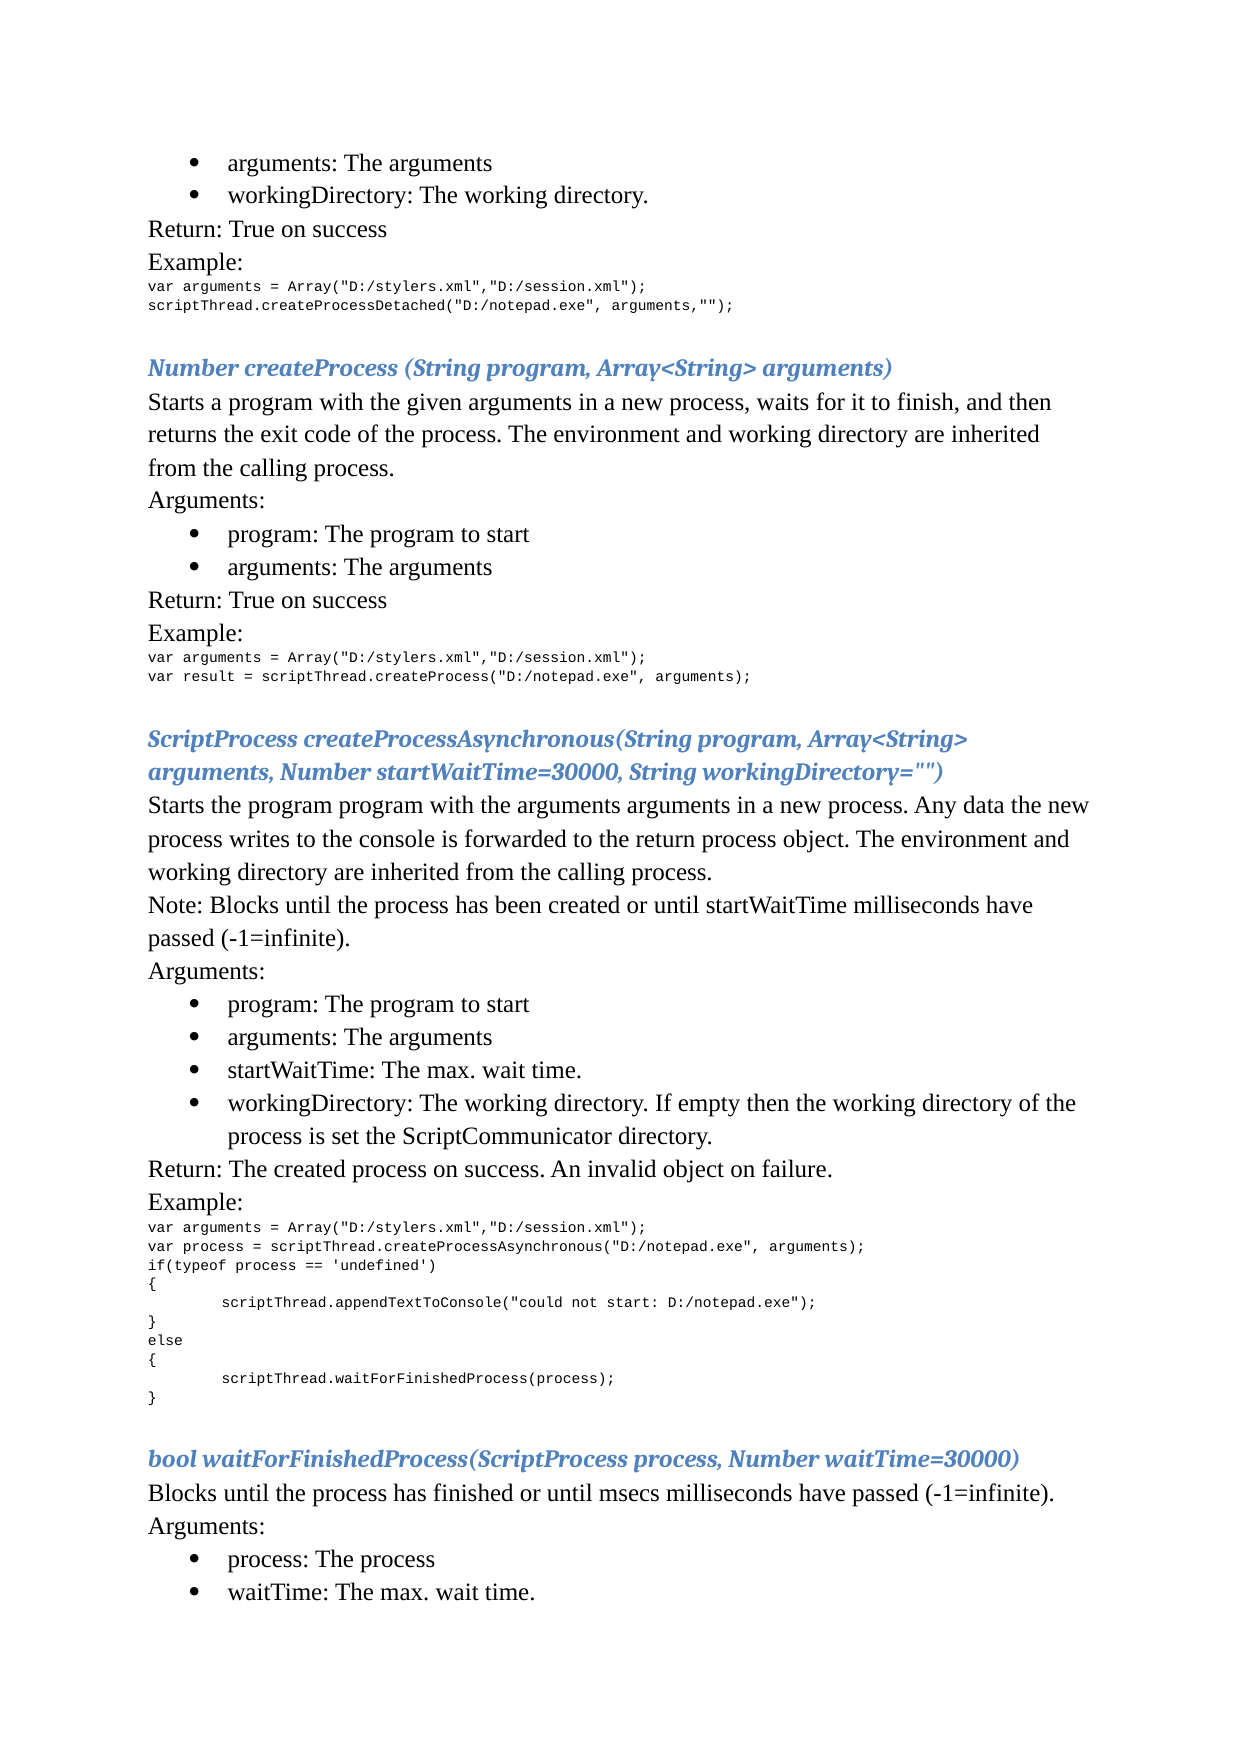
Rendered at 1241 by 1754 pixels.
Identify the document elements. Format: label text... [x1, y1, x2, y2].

text Return: True on success [148, 585, 1093, 613]
text Example: [148, 618, 1093, 646]
text Return: The created process on success. An invalid object on failure. [148, 1154, 1093, 1183]
text scriptThread.createProcessDetached("D:/notepad.exe", arguments,""); [148, 299, 1093, 315]
text } [148, 1315, 1093, 1331]
list waitTime: The max. wait time. [190, 1577, 1093, 1606]
subtitle Number createProcess (String program, Array<String> arguments) [148, 353, 1093, 382]
text Note: Blocks until the process has been created or until startWaitTime milliseconds have passed (-1=infinite). [148, 890, 1093, 951]
list startWaitTime: The max. wait time. [190, 1055, 1093, 1083]
list workingDirectory: The working directory. [190, 181, 1093, 209]
text Example: [148, 247, 1093, 275]
text scriptThread.appendTextToConsole("could not start: D:/notepad.exe"); [148, 1296, 1093, 1312]
text Starts the program program with the arguments arguments in a new process. Any data the new process writes to the console is forwarded to the return process object. The environment and working directory are inherited from the calling process. [148, 791, 1093, 885]
text { [148, 1353, 1093, 1369]
text var arguments = Array("D:/stylers.xml","D:/session.xml"); [148, 1220, 1093, 1236]
text var arguments = Array("D:/stylers.xml","D:/session.xml"); [148, 280, 1093, 296]
text Blocks until the process has finished or until msecs milliseconds have passed (-1=infinite). [148, 1478, 1093, 1507]
list workingDirectory: The working directory. If empty then the working directory of the process is set the ScriptCommunicator directory. [190, 1088, 1093, 1149]
list arguments: The arguments [190, 1022, 1093, 1051]
list arguments: The arguments [190, 552, 1093, 580]
list program: The program to start [190, 519, 1093, 547]
list process: The process [190, 1544, 1093, 1573]
text Arguments: [148, 486, 1093, 514]
subtitle ScriptProcess createProcessAsynchronous(String program, Array<String> arguments, Number startWaitTime=30000, String workingDirectory="") [148, 724, 1093, 786]
text var result = scriptThread.createProcess("D:/notepad.exe", arguments); [148, 670, 1093, 686]
text Starts a program with the given arguments in a new process, waits for it to finish, and then returns the exit code of the process. The environment and working directory are inherited from the calling process. [148, 387, 1093, 481]
text { [148, 1277, 1093, 1293]
text else [148, 1334, 1093, 1350]
list program: The program to start [190, 989, 1093, 1017]
text Return: True on success [148, 214, 1093, 242]
text var process = scriptThread.createProcessAsynchronous("D:/notepad.exe", arguments); [148, 1239, 1093, 1255]
text Example: [148, 1187, 1093, 1216]
text } [148, 1391, 1093, 1407]
text Arguments: [148, 1511, 1093, 1540]
subtitle bool waitForFinishedProcess(ScriptProcess process, Number waitTime=30000) [148, 1445, 1093, 1474]
text if(typeof process == 'undefined') [148, 1258, 1093, 1274]
text scriptThread.waitForFinishedProcess(process); [148, 1372, 1093, 1388]
list arguments: The arguments [190, 148, 1093, 176]
text Arguments: [148, 956, 1093, 984]
text var arguments = Array("D:/stylers.xml","D:/session.xml"); [148, 651, 1093, 667]
